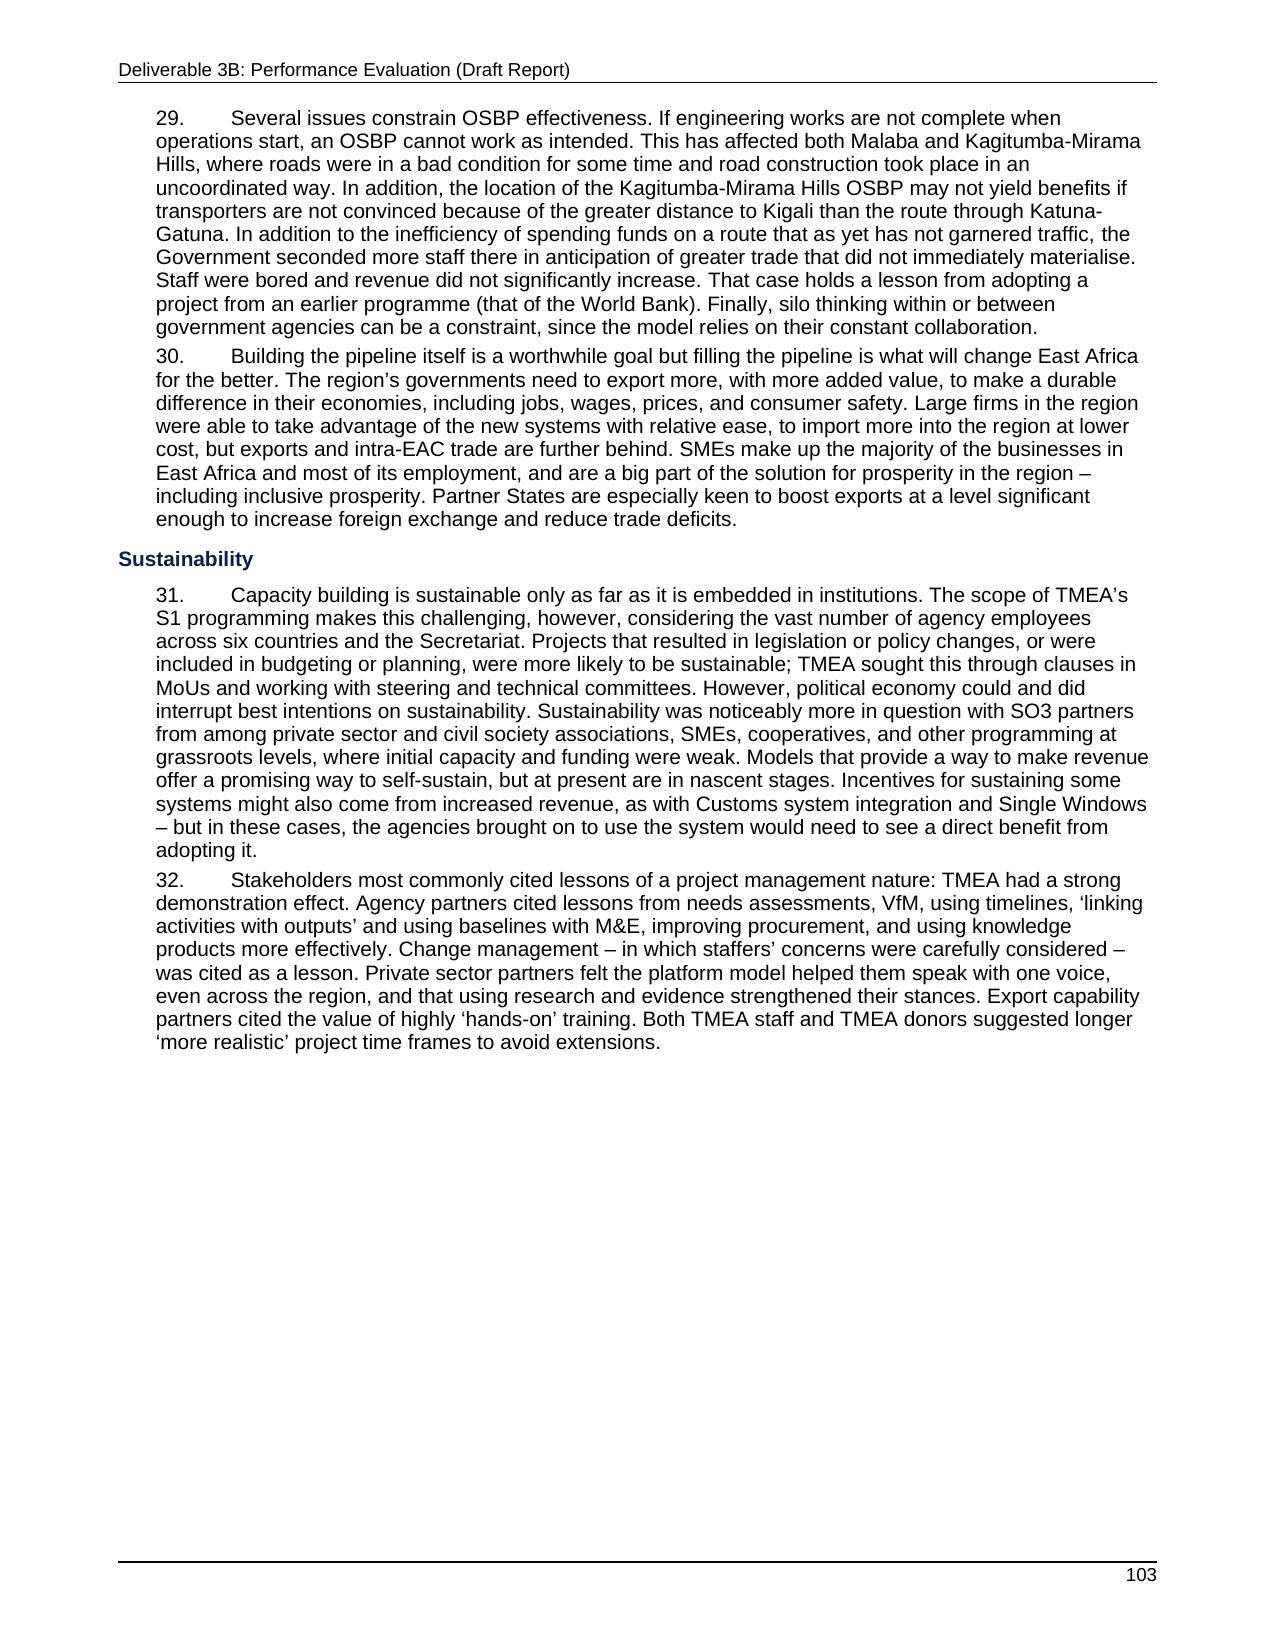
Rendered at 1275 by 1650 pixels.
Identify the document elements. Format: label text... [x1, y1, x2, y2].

subtitle Sustainability [118, 547, 1157, 571]
list Stakeholders most commonly cited lessons of a project management nature: TMEA had a strong demonstration effect. Agency partners cited lessons from needs assessments, VfM, using timelines, ‘linking activities with outputs’ and using baselines with M&E, improving procurement, and using knowledge products more effectively. Change management – in which staffers’ concerns were carefully considered – was cited as a lesson. Private sector partners felt the platform model helped them speak with one voice, even across the region, and that using research and evidence strengthened their stances. Export capability partners cited the value of highly ‘hands-on’ training. Both TMEA staff and TMEA donors suggested longer ‘more realistic’ project time frames to avoid extensions. [156, 868, 1157, 1054]
list Building the pipeline itself is a worthwhile goal but filling the pipeline is what will change East Africa for the better. The region’s governments need to export more, with more added value, to make a durable difference in their economies, including jobs, wages, prices, and consumer safety. Large firms in the region were able to take advantage of the new systems with relative ease, to import more into the region at lower cost, but exports and intra-EAC trade are further behind. SMEs make up the majority of the businesses in East Africa and most of its employment, and are a big part of the solution for prosperity in the region – including inclusive prosperity. Partner States are especially keen to boost exports at a level significant enough to increase foreign exchange and reduce trade deficits. [156, 345, 1157, 531]
list Several issues constrain OSBP effectiveness. If engineering works are not complete when operations start, an OSBP cannot work as intended. This has affected both Malaba and Kagitumba-Mirama Hills, where roads were in a bad condition for some time and road construction took place in an uncoordinated way. In addition, the location of the Kagitumba-Mirama Hills OSBP may not yield benefits if transporters are not convinced because of the greater distance to Kigali than the route through Katuna-Gatuna. In addition to the inefficiency of spending funds on a route that as yet has not garnered traffic, the Government seconded more staff there in anticipation of greater trade that did not immediately materialise. Staff were bored and revenue did not significantly increase. That case holds a lesson from adopting a project from an earlier programme (that of the World Bank). Finally, silo thinking within or between government agencies can be a constraint, since the model relies on their constant collaboration. [156, 106, 1157, 339]
list Capacity building is sustainable only as far as it is embedded in institutions. The scope of TMEA’s S1 programming makes this challenging, however, considering the vast number of agency employees across six countries and the Secretariat. Projects that resulted in legislation or policy changes, or were included in budgeting or planning, were more likely to be sustainable; TMEA sought this through clauses in MoUs and working with steering and technical committees. However, political economy could and did interrupt best intentions on sustainability. Sustainability was noticeably more in question with SO3 partners from among private sector and civil society associations, SMEs, cooperatives, and other programming at grassroots levels, where initial capacity and funding were weak. Models that provide a way to make revenue offer a promising way to self-sustain, but at present are in nascent stages. Incentives for sustaining some systems might also come from increased revenue, as with Customs system integration and Single Windows – but in these cases, the agencies brought on to use the system would need to see a direct benefit from adopting it. [156, 583, 1157, 862]
